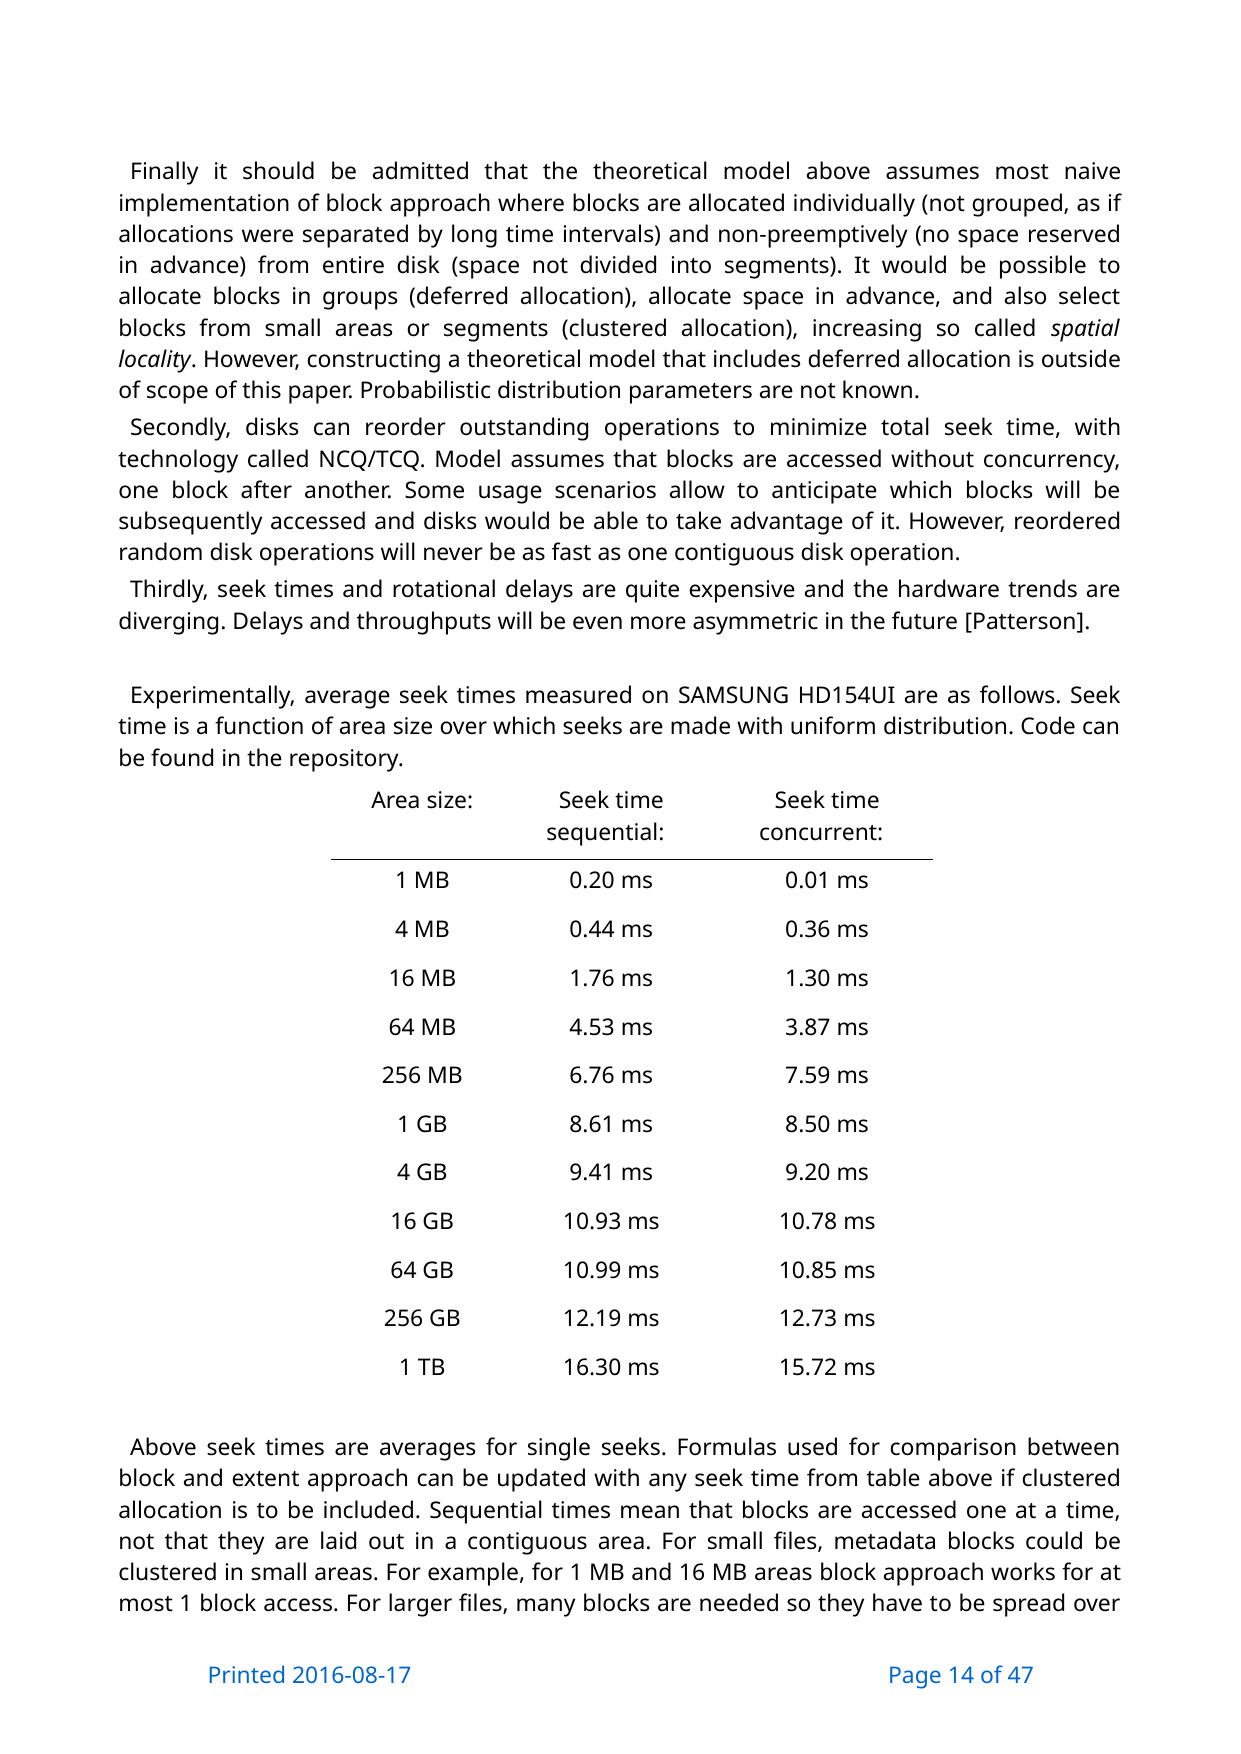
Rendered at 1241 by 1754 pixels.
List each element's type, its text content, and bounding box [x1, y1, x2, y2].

table_cell [118, 1248, 331, 1297]
table_cell [118, 1151, 331, 1199]
table_cell 15.72 ms [709, 1345, 933, 1394]
table_cell 64 GB [331, 1248, 501, 1297]
table_cell [933, 908, 1122, 956]
table_cell 16 GB [331, 1199, 501, 1248]
table_cell [933, 1005, 1122, 1053]
table_cell 10.93 ms [501, 1199, 709, 1248]
table_cell [118, 956, 331, 1005]
table_cell 8.50 ms [709, 1102, 933, 1151]
table_cell [933, 1102, 1122, 1151]
table_cell [118, 1297, 331, 1345]
table_cell 9.41 ms [501, 1151, 709, 1199]
table_cell 1.76 ms [501, 956, 709, 1005]
table_cell 4 GB [331, 1151, 501, 1199]
table_cell 10.78 ms [709, 1199, 933, 1248]
table_cell [118, 1053, 331, 1102]
table_cell 1 TB [331, 1345, 501, 1394]
text Above seek times are averages for single seeks. Formulas used for comparison between block and extent approach can be updated with any seek time from table above if clustered allocation is to be included. Sequential times mean that blocks are accessed one at a time, not that they are laid out in a contiguous area. For small files, metadata blocks could be clustered in small areas. For example, for 1 MB and 16 MB areas block approach works for at most 1 block access. For larger files, many blocks are needed so they have to be spread over [118, 1431, 1122, 1618]
table_cell 16 MB [331, 956, 501, 1005]
table_cell [933, 1248, 1122, 1297]
table_cell [933, 1199, 1122, 1248]
text Thirdly, seek times and rotational delays are quite expensive and the hardware trends are diverging. Delays and throughputs will be even more asymmetric in the future [Patterson]. [118, 573, 1122, 636]
table_cell 0.20 ms [501, 860, 709, 907]
table_cell [118, 1345, 331, 1394]
table_cell [118, 1005, 331, 1053]
table_cell 6.76 ms [501, 1053, 709, 1102]
table_cell [118, 908, 331, 956]
table_header [933, 779, 1122, 859]
table_cell 10.99 ms [501, 1248, 709, 1297]
table_header Seek time concurrent: [709, 779, 933, 859]
table_cell 0.44 ms [501, 908, 709, 956]
table_header Seek time sequential: [501, 779, 709, 859]
table_cell [118, 1102, 331, 1151]
table_cell 256 MB [331, 1053, 501, 1102]
table_cell 12.19 ms [501, 1297, 709, 1345]
table_cell 64 MB [331, 1005, 501, 1053]
table_cell [933, 859, 1122, 907]
table_cell [933, 1053, 1122, 1102]
table_cell [933, 1297, 1122, 1345]
table_cell 1.30 ms [709, 956, 933, 1005]
table_cell 7.59 ms [709, 1053, 933, 1102]
text Secondly, disks can reorder outstanding operations to minimize total seek time, with technology called NCQ/TCQ. Model assumes that blocks are accessed without concurrency, one block after another. Some usage scenarios allow to anticipate which blocks will be subsequently accessed and disks would be able to take advantage of it. However, reordered random disk operations will never be as fast as one contiguous disk operation. [118, 411, 1122, 567]
table_cell [118, 859, 331, 907]
table_cell 12.73 ms [709, 1297, 933, 1345]
text Finally it should be admitted that the theoretical model above assumes most naive implementation of block approach where blocks are allocated individually (not grouped, as if allocations were separated by long time intervals) and non-preemptively (no space reserved in advance) from entire disk (space not divided into segments). It would be possible to allocate blocks in groups (deferred allocation), allocate space in advance, and also select blocks from small areas or segments (clustered allocation), increasing so called spatial locality. However, constructing a theoretical model that includes deferred allocation is outside of scope of this paper. Probabilistic distribution parameters are not known. [118, 155, 1122, 405]
table_cell 0.01 ms [709, 860, 933, 907]
table_cell 4 MB [331, 908, 501, 956]
table_cell [118, 1199, 331, 1248]
table_cell 8.61 ms [501, 1102, 709, 1151]
table_cell [933, 1345, 1122, 1394]
table_cell [933, 956, 1122, 1005]
table_header Area size: [331, 779, 501, 859]
table_cell 1 GB [331, 1102, 501, 1151]
table_cell 16.30 ms [501, 1345, 709, 1394]
table_header [118, 779, 331, 859]
table_cell 4.53 ms [501, 1005, 709, 1053]
table_cell 3.87 ms [709, 1005, 933, 1053]
table_cell [933, 1151, 1122, 1199]
text Experimentally, average seek times measured on SAMSUNG HD154UI are as follows. Seek time is a function of area size over which seeks are made with uniform distribution. Code can be found in the repository. [118, 679, 1122, 773]
table_cell 1 MB [331, 860, 501, 907]
table_cell 10.85 ms [709, 1248, 933, 1297]
table_cell 256 GB [331, 1297, 501, 1345]
table_cell 9.20 ms [709, 1151, 933, 1199]
table_cell 0.36 ms [709, 908, 933, 956]
